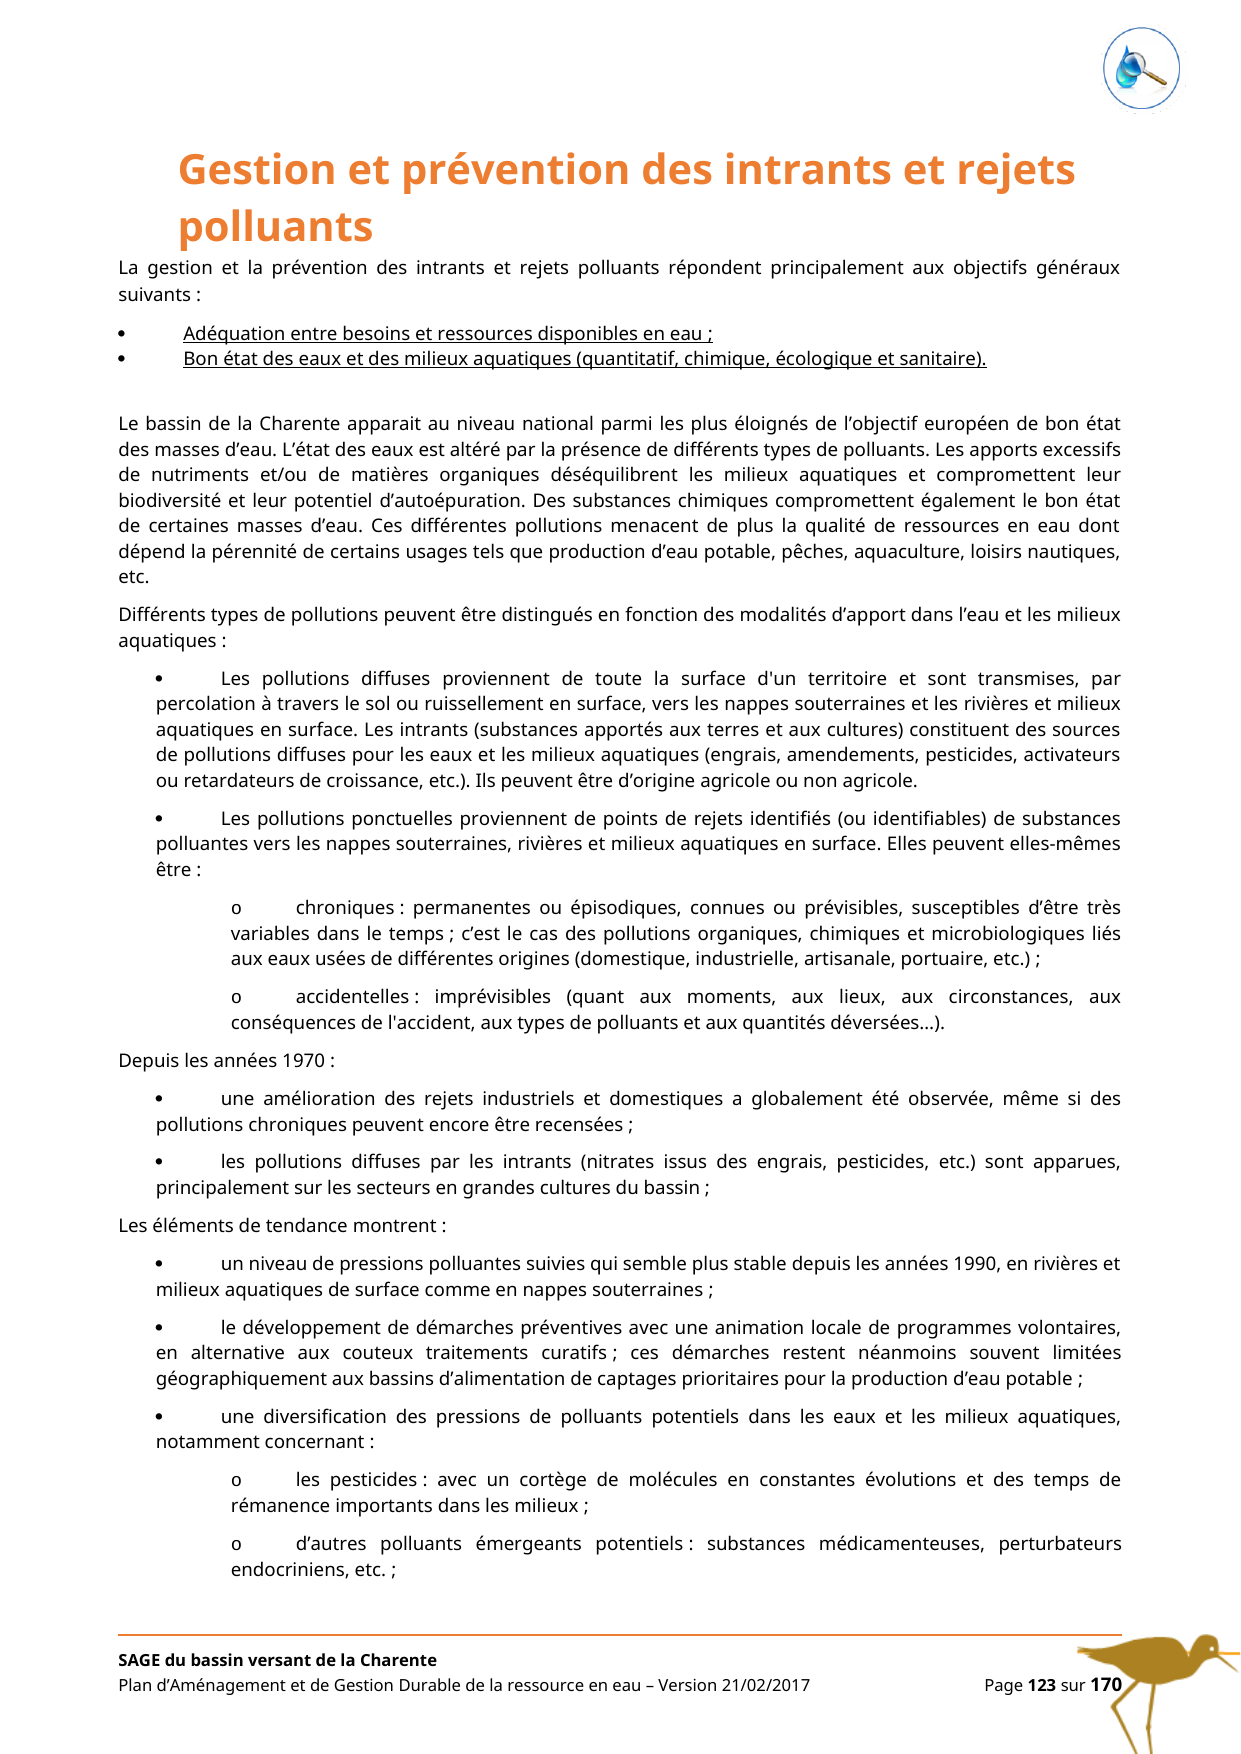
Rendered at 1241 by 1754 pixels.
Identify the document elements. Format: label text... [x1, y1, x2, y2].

list accidentelles : imprévisibles (quant aux moments, aux lieux, aux circonstances, aux conséquences de l'accident, aux types de polluants et aux quantités déversées…). [231, 983, 1122, 1035]
list Bon état des eaux et des milieux aquatiques (quantitatif, chimique, écologique et sanitaire). [118, 345, 1122, 371]
list Les pollutions diffuses proviennent de toute la surface d'un territoire et sont transmises, par percolation à travers le sol ou ruissellement en surface, vers les nappes souterraines et les rivières et milieux aquatiques en surface. Les intrants (substances apportés aux terres et aux cultures) constituent des sources de pollutions diffuses pour les eaux et les milieux aquatiques (engrais, amendements, pesticides, activateurs ou retardateurs de croissance, etc.). Ils peuvent être d’origine agricole ou non agricole. [156, 665, 1122, 793]
list Les pollutions ponctuelles proviennent de points de rejets identifiés (ou identifiables) de substances polluantes vers les nappes souterraines, rivières et milieux aquatiques en surface. Elles peuvent elles-mêmes être : [156, 805, 1122, 882]
text Le bassin de la Charente apparait au niveau national parmi les plus éloignés de l’objectif européen de bon état des masses d’eau. L’état des eaux est altéré par la présence de différents types de polluants. Les apports excessifs de nutriments et/ou de matières organiques déséquilibrent les milieux aquatiques et compromettent leur biodiversité et leur potentiel d’autoépuration. Des substances chimiques compromettent également le bon état de certaines masses d’eau. Ces différentes pollutions menacent de plus la qualité de ressources en eau dont dépend la pérennité de certains usages tels que production d’eau potable, pêches, aquaculture, loisirs nautiques, etc. [118, 410, 1122, 589]
text Différents types de pollutions peuvent être distingués en fonction des modalités d’apport dans l’eau et les milieux aquatiques : [118, 602, 1122, 653]
list d’autres polluants émergeants potentiels : substances médicamenteuses, perturbateurs endocriniens, etc. ; [231, 1530, 1122, 1582]
text Les éléments de tendance montrent : [118, 1212, 1122, 1238]
list chroniques : permanentes ou épisodiques, connues ou prévisibles, susceptibles d’être très variables dans le temps ; c’est le cas des pollutions organiques, chimiques et microbiologiques liés aux eaux usées de différentes origines (domestique, industrielle, artisanale, portuaire, etc.) ; [231, 894, 1122, 971]
list une diversification des pressions de polluants potentiels dans les eaux et les milieux aquatiques, notamment concernant : [156, 1403, 1122, 1454]
list le développement de démarches préventives avec une animation locale de programmes volontaires, en alternative aux couteux traitements curatifs ; ces démarches restent néanmoins souvent limitées géographiquement aux bassins d’alimentation de captages prioritaires pour la production d’eau potable ; [156, 1314, 1122, 1391]
list les pollutions diffuses par les intrants (nitrates issus des engrais, pesticides, etc.) sont apparues, principalement sur les secteurs en grandes cultures du bassin ; [156, 1149, 1122, 1200]
text La gestion et la prévention des intrants et rejets polluants répondent principalement aux objectifs généraux suivants : [118, 253, 1122, 307]
list un niveau de pressions polluantes suivies qui semble plus stable depuis les années 1990, en rivières et milieux aquatiques de surface comme en nappes souterraines ; [156, 1250, 1122, 1301]
list une amélioration des rejets industriels et domestiques a globalement été observée, même si des pollutions chroniques peuvent encore être recensées ; [156, 1085, 1122, 1136]
list Adéquation entre besoins et ressources disponibles en eau ; [118, 320, 1122, 345]
text Depuis les années 1970 : [118, 1047, 1122, 1073]
list les pesticides : avec un cortège de molécules en constantes évolutions et des temps de rémanence importants dans les milieux ; [231, 1467, 1122, 1518]
subtitle Gestion et prévention des intrants et rejets polluants [177, 139, 1122, 253]
